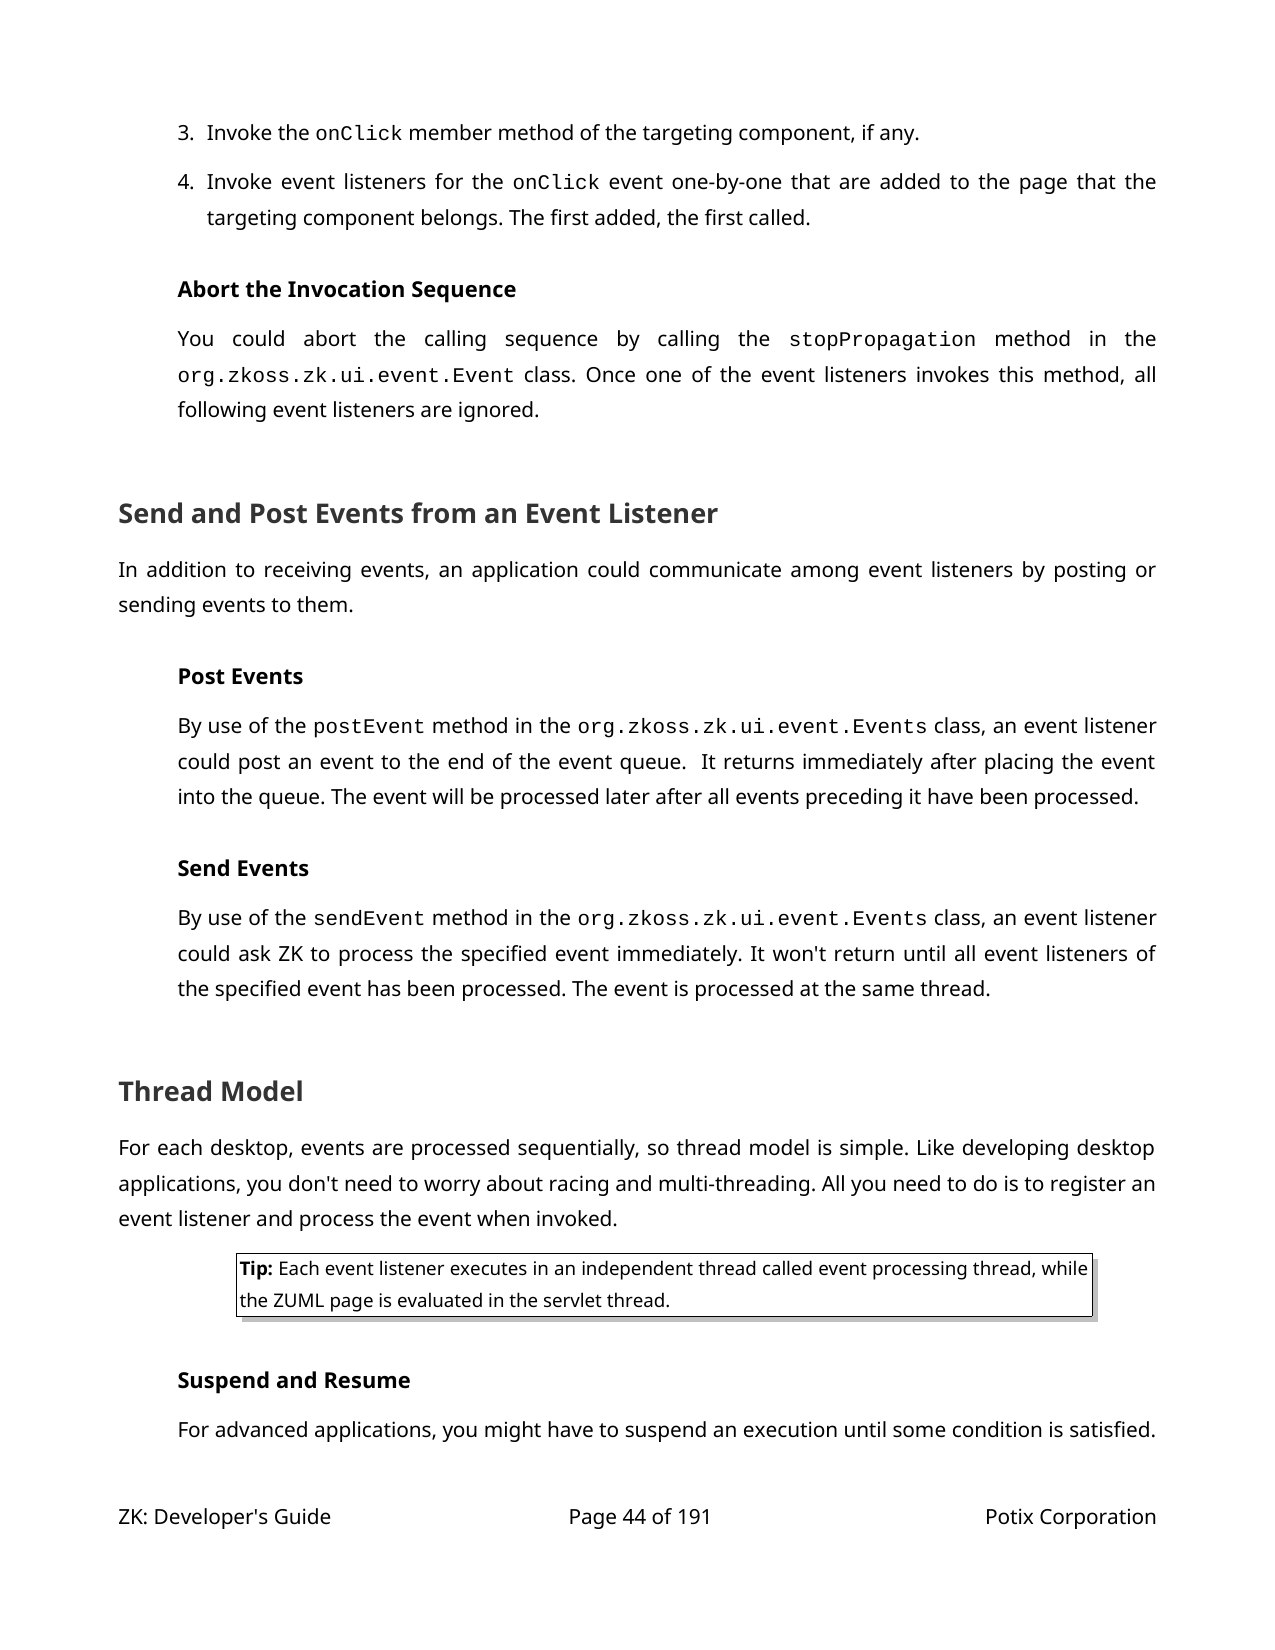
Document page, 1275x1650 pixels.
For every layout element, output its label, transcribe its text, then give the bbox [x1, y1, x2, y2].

text By use of the postEvent method in the org.zkoss.zk.ui.event.Events class, an event listener could post an event to the end of the event queue. It returns immediately after placing the event into the queue. The event will be processed later after all events preceding it have been processed. [177, 711, 1157, 810]
list Invoke event listeners for the onClick event one-by-one that are added to the page that the targeting component belongs. The first added, the first called. [177, 167, 1157, 231]
subtitle Abort the Invocation Sequence [177, 273, 1157, 303]
text In addition to receiving events, an application could communicate among event listeners by posting or sending events to them. [118, 555, 1157, 618]
text For each desktop, events are processed sequentially, so thread model is simple. Like developing desktop applications, you don't need to worry about racing and multi-threading. All you need to do is to register an event listener and process the event when invoked. [118, 1133, 1157, 1232]
subtitle Thread Model [118, 1073, 1157, 1110]
subtitle Send and Post Events from an Event Listener [118, 494, 1157, 531]
subtitle Post Events [177, 661, 1157, 691]
text For advanced applications, you might have to suspend an execution until some condition is satisfied. [177, 1415, 1157, 1443]
text You could abort the calling sequence by calling the stopPropagation method in the org.zkoss.zk.ui.event.Event class. Once one of the event listeners invokes this method, all following event listeners are ignored. [177, 324, 1157, 423]
text Tip: Each event listener executes in an independent thread called event processing thread, while the ZUML page is evaluated in the servlet thread. [237, 1254, 1092, 1316]
subtitle Suspend and Resume [177, 1365, 1157, 1395]
subtitle Send Events [177, 853, 1157, 883]
list Invoke the onClick member method of the targeting component, if any. [177, 118, 1157, 147]
text By use of the sendEvent method in the org.zkoss.zk.ui.event.Events class, an event listener could ask ZK to process the specified event immediately. It won't return until all event listeners of the specified event has been processed. The event is processed at the same thread. [177, 903, 1157, 1002]
